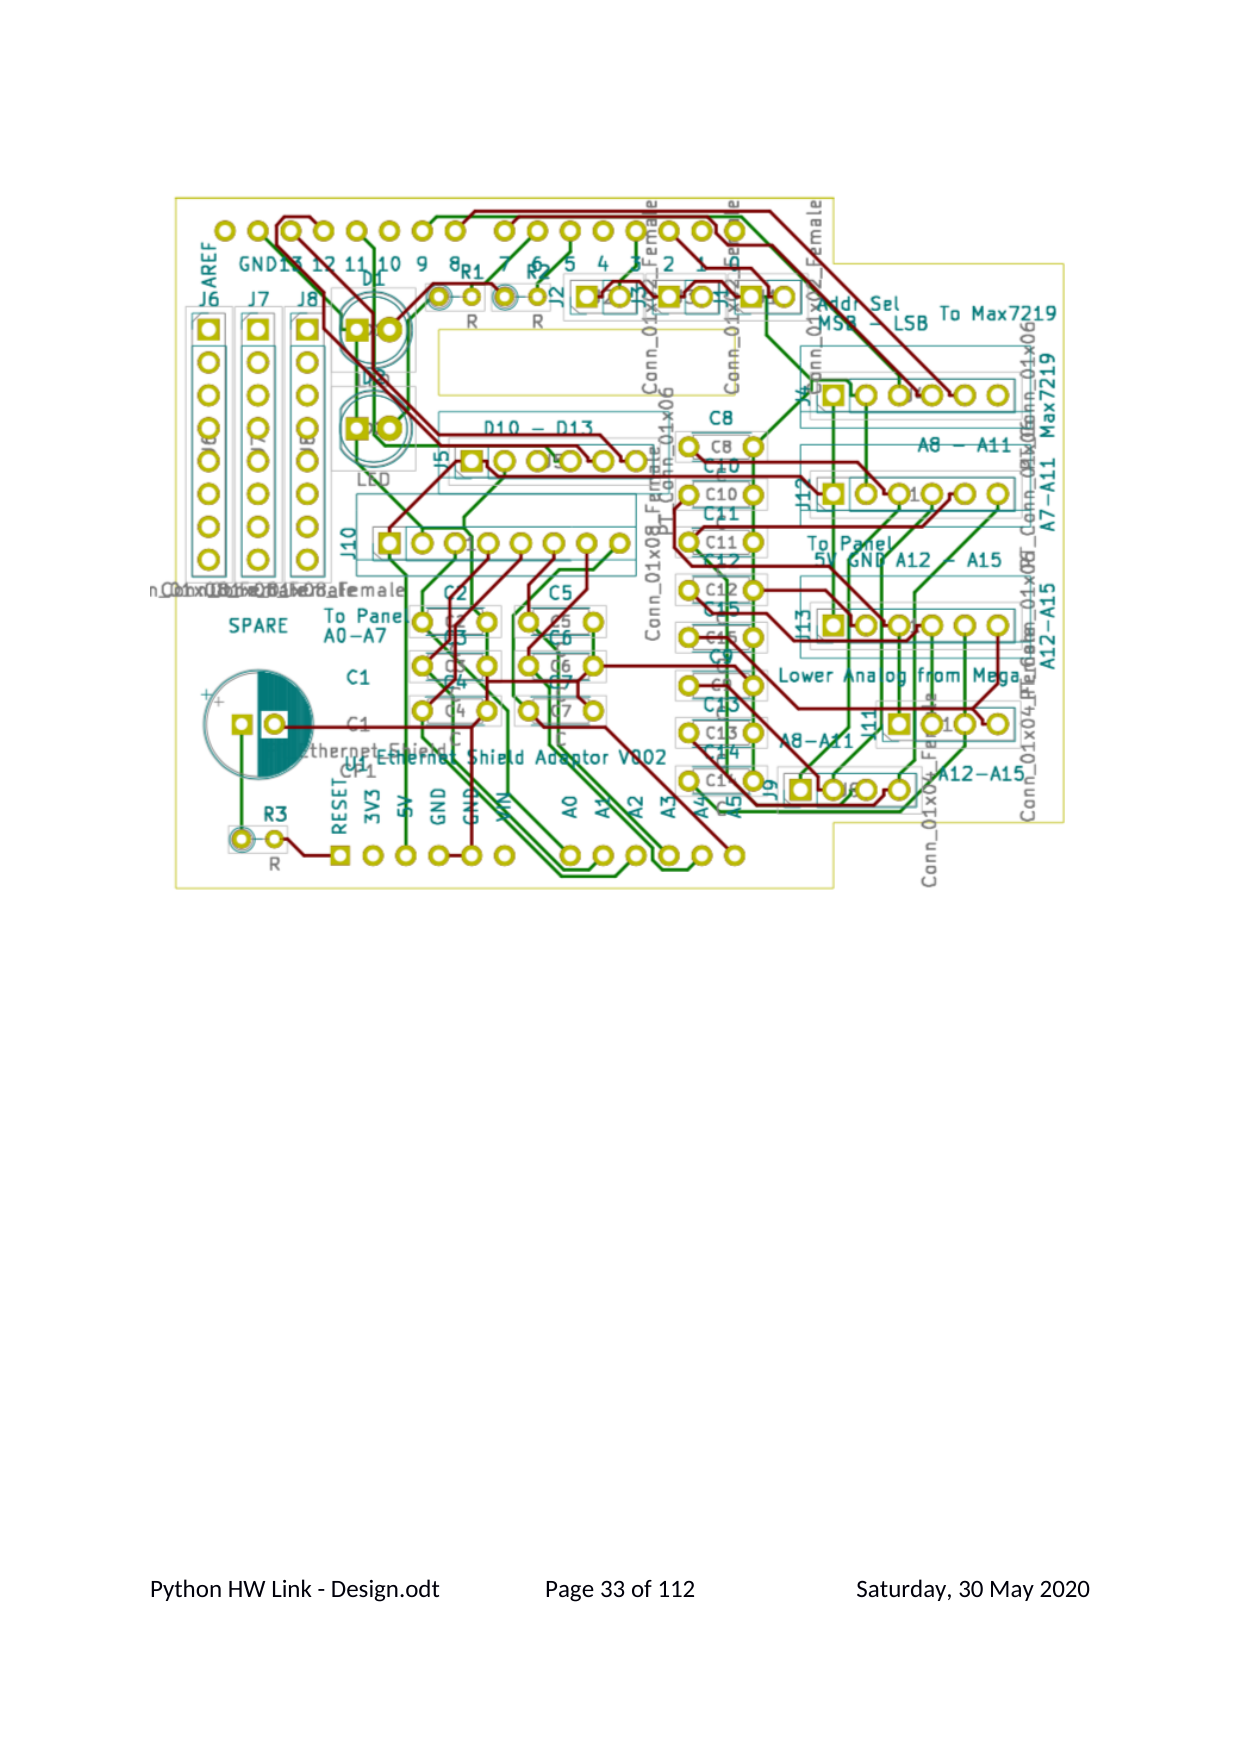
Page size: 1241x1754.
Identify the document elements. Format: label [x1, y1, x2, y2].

picture [150, 180, 1091, 922]
